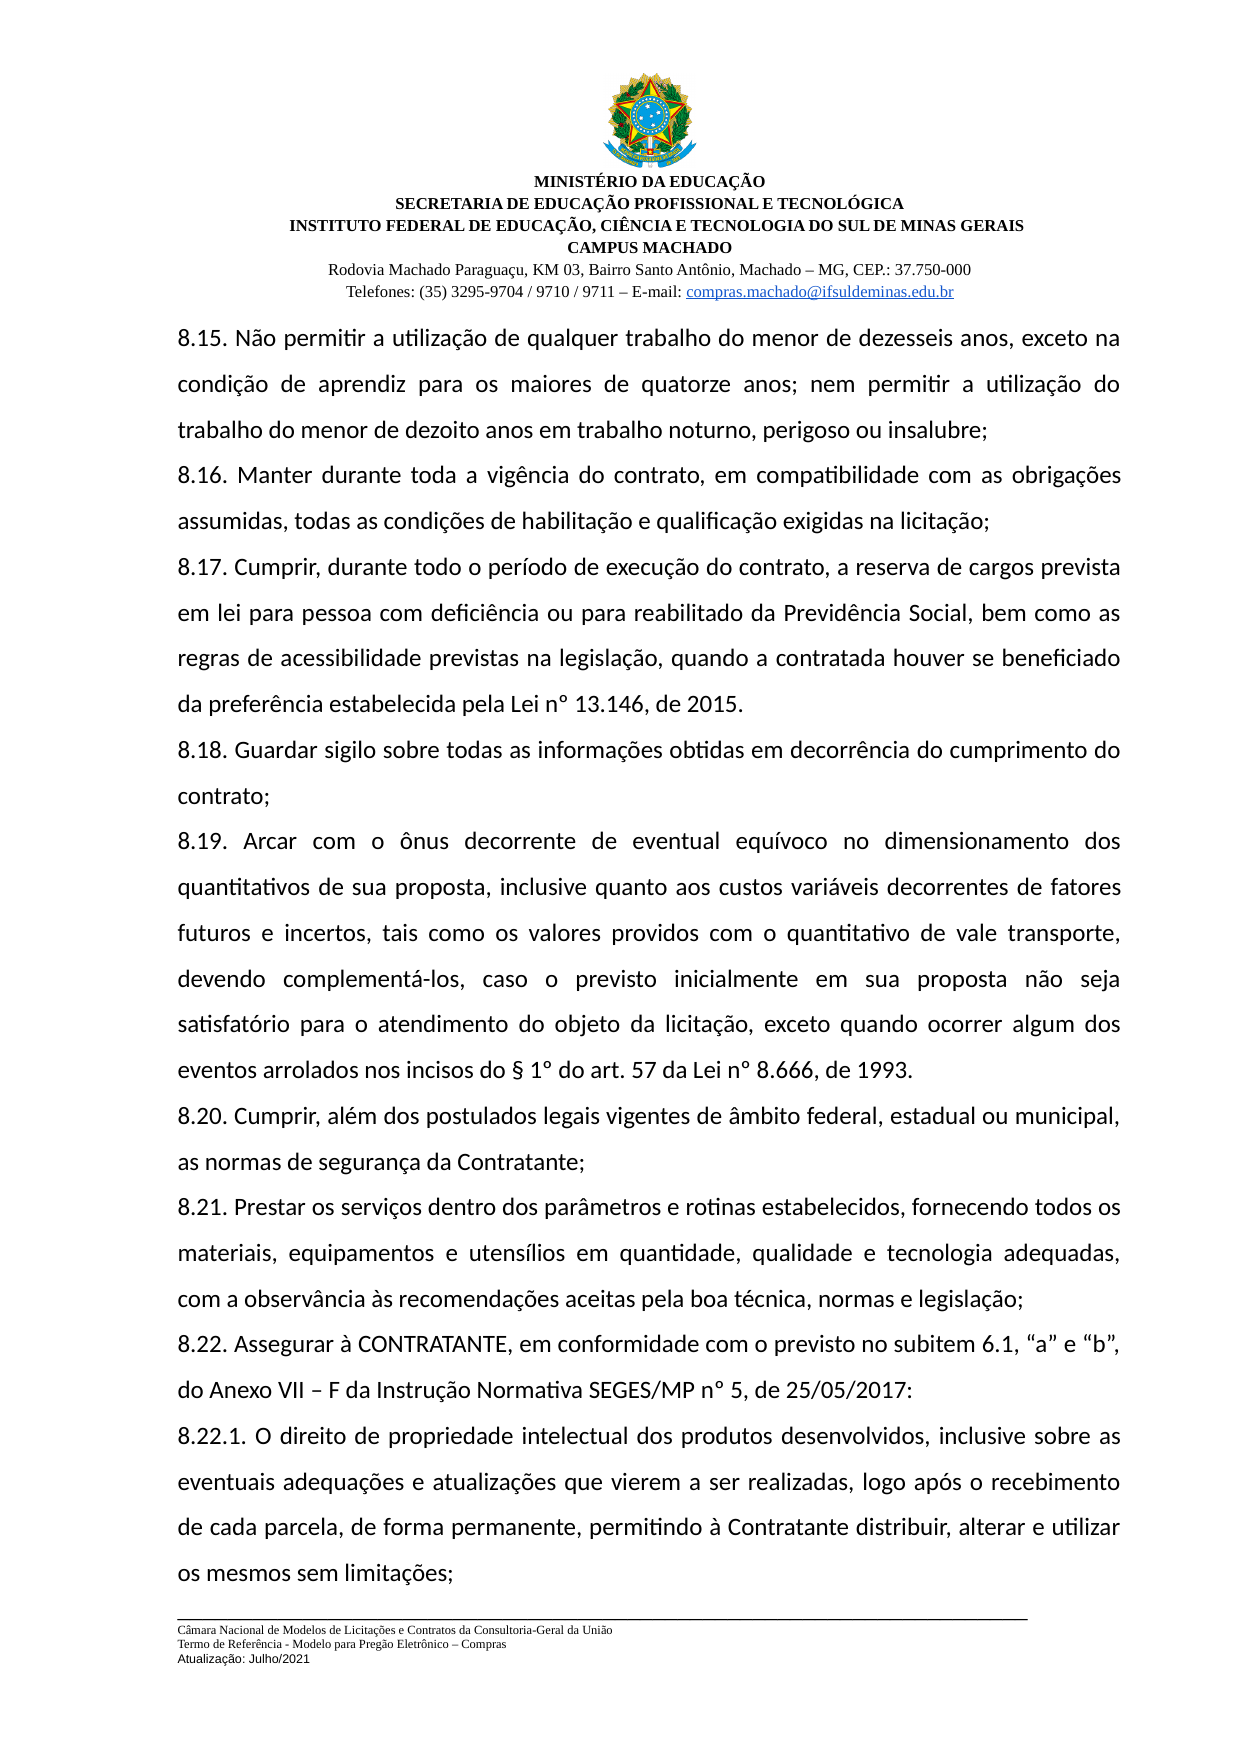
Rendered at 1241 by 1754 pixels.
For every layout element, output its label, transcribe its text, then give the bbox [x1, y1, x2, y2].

text 8.21. Prestar os serviços dentro dos parâmetros e rotinas estabelecidos, fornecendo todos os materiais, equipamentos e utensílios em quantidade, qualidade e tecnologia adequadas, com a observância às recomendações aceitas pela boa técnica, normas e legislação; [177, 1191, 1122, 1313]
picture [669, 149, 680, 155]
text 8.15. Não permitir a utilização de qualquer trabalho do menor de dezesseis anos, exceto na condição de aprendiz para os maiores de quatorze anos; nem permitir a utilização do trabalho do menor de dezoito anos em trabalho noturno, perigoso ou insalubre; [177, 322, 1122, 444]
picture [603, 73, 697, 168]
text 8.17. Cumprir, durante todo o período de execução do contrato, a reserva de cargos prevista em lei para pessoa com deficiência ou para reabilitado da Previdência Social, bem como as regras de acessibilidade previstas na legislação, quando a contratada houver se beneficiado da preferência estabelecida pela Lei nº 13.146, de 2015. [177, 551, 1122, 719]
text 8.19. Arcar com o ônus decorrente de eventual equívoco no dimensionamento dos quantitativos de sua proposta, inclusive quanto aos custos variáveis decorrentes de fatores futuros e incertos, tais como os valores providos com o quantitativo de vale transporte, devendo complementá-los, caso o previsto inicialmente em sua proposta não seja satisfatório para o atendimento do objeto da licitação, exceto quando ocorrer algum dos eventos arrolados nos incisos do § 1º do art. 57 da Lei nº 8.666, de 1993. [177, 826, 1122, 1085]
text 8.16. Manter durante toda a vigência do contrato, em compatibilidade com as obrigações assumidas, todas as condições de habilitação e qualificação exigidas na licitação; [177, 460, 1122, 536]
picture [643, 163, 658, 168]
text 8.22.1. O direito de propriedade intelectual dos produtos desenvolvidos, inclusive sobre as eventuais adequações e atualizações que vierem a ser realizadas, logo após o recebimento de cada parcela, de forma permanente, permitindo à Contratante distribuir, alterar e utilizar os mesmos sem limitações; [177, 1420, 1122, 1588]
text 8.22. Assegurar à CONTRATANTE, em conformidade com o previsto no subitem 6.1, “a” e “b”, do Anexo VII – F da Instrução Normativa SEGES/MP nº 5, de 25/05/2017: [177, 1328, 1122, 1405]
text 8.18. Guardar sigilo sobre todas as informações obtidas em decorrência do cumprimento do contrato; [177, 734, 1122, 810]
text 8.20. Cumprir, além dos postulados legais vigentes de âmbito federal, estadual ou municipal, as normas de segurança da Contratante; [177, 1100, 1122, 1176]
